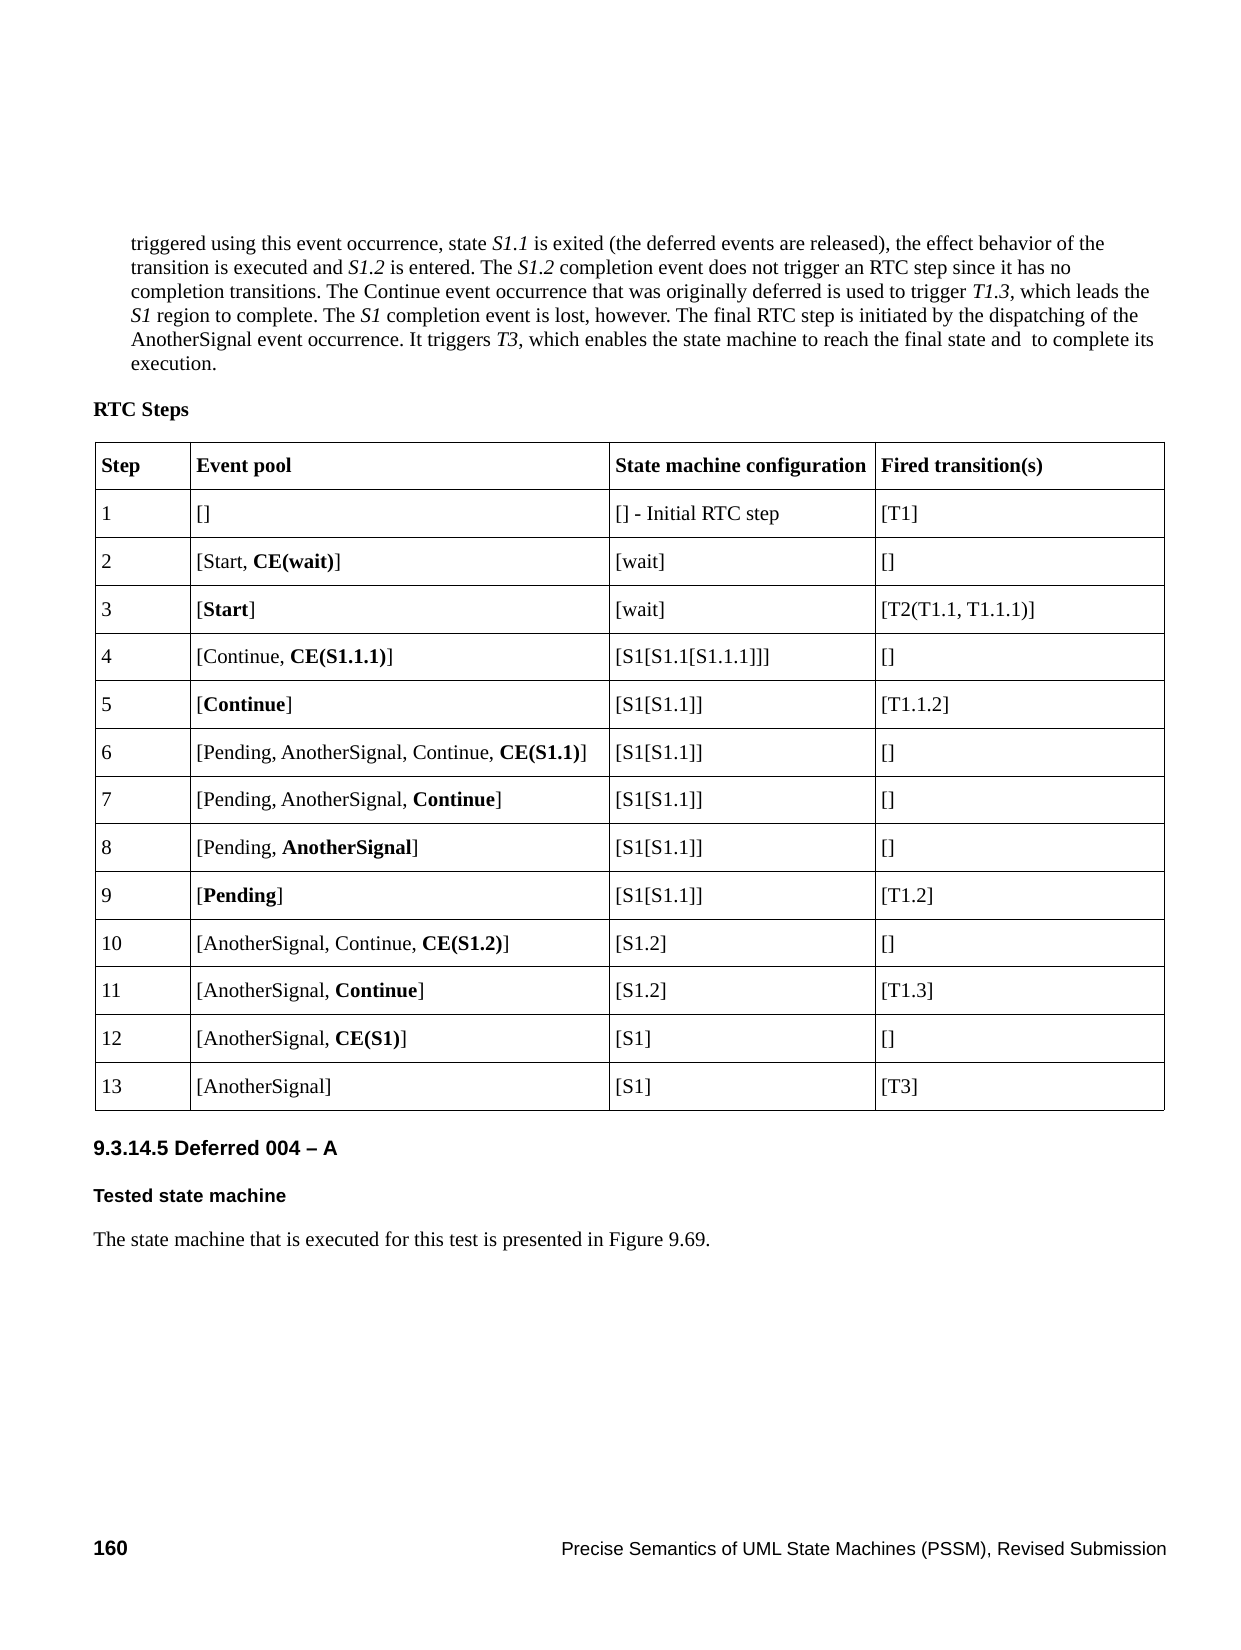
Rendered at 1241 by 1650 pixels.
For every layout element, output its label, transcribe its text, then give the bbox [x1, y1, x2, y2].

table_cell 12 [96, 1015, 190, 1062]
table_cell [Pending, AnotherSignal, Continue, CE(S1.1)] [191, 729, 609, 776]
subtitle Deferred 004 – A [93, 1134, 1164, 1159]
table_cell [Start] [191, 586, 609, 632]
table_cell 8 [96, 824, 190, 871]
table_cell [Pending, AnotherSignal] [191, 824, 609, 871]
table_cell [AnotherSignal, CE(S1)] [191, 1015, 609, 1062]
table_cell [S1] [610, 1015, 875, 1062]
table_cell 6 [96, 729, 190, 776]
table_cell [S1] [610, 1063, 875, 1109]
table_cell [S1[S1.1]] [610, 729, 875, 776]
table_cell [AnotherSignal] [191, 1063, 609, 1109]
table_cell [] [876, 729, 1164, 776]
table_cell [S1[S1.1]] [610, 872, 875, 919]
table_cell [T1] [876, 490, 1164, 537]
table_cell 9 [96, 872, 190, 919]
table_cell 1 [96, 490, 190, 537]
table_cell [] [191, 490, 609, 537]
table_header Fired transition(s) [876, 443, 1164, 489]
table_cell [] [876, 920, 1164, 966]
table_cell [S1[S1.1]] [610, 681, 875, 728]
table_cell [T1.3] [876, 967, 1164, 1014]
table_cell [S1.2] [610, 967, 875, 1014]
table_cell [S1[S1.1[S1.1.1]]] [610, 634, 875, 680]
table_cell [S1[S1.1]] [610, 777, 875, 823]
table_cell [Pending] [191, 872, 609, 919]
table_cell [AnotherSignal, Continue] [191, 967, 609, 1014]
table_cell [] - Initial RTC step [610, 490, 875, 537]
table_cell [Pending, AnotherSignal, Continue] [191, 777, 609, 823]
text triggered using this event occurrence, state S1.1 is exited (the deferred events are released), the effect behavior of the transition is executed and S1.2 is entered. The S1.2 completion event does not trigger an RTC step since it has no completion transitions. The Continue event occurrence that was originally deferred is used to trigger T1.3, which leads the S1 region to complete. The S1 completion event is lost, however. The final RTC step is initiated by the dispatching of the AnotherSignal event occurrence. It triggers T3, which enables the state machine to reach the final state and to complete its execution. [131, 231, 1164, 375]
table_cell 13 [96, 1063, 190, 1109]
table_cell 10 [96, 920, 190, 966]
table_cell [S1[S1.1]] [610, 824, 875, 871]
table_header State machine configuration [610, 443, 875, 489]
table_cell [Start, CE(wait)] [191, 538, 609, 585]
table_cell 5 [96, 681, 190, 728]
table_cell [S1.2] [610, 920, 875, 966]
table_cell [wait] [610, 538, 875, 585]
table_header Step [96, 443, 190, 489]
table_cell [T3] [876, 1063, 1164, 1109]
table_header Event pool [191, 443, 609, 489]
table_cell [] [876, 1015, 1164, 1062]
text RTC Steps [93, 396, 1164, 421]
table_cell 2 [96, 538, 190, 585]
table_cell [] [876, 538, 1164, 585]
table_cell 3 [96, 586, 190, 632]
text The state machine that is executed for this test is presented in Figure 9.69. [93, 1227, 1164, 1251]
subtitle Tested state machine [93, 1184, 1164, 1206]
table_cell [] [876, 777, 1164, 823]
table_cell 11 [96, 967, 190, 1014]
table_cell [wait] [610, 586, 875, 632]
table_cell [] [876, 824, 1164, 871]
table_cell [AnotherSignal, Continue, CE(S1.2)] [191, 920, 609, 966]
table_cell [] [876, 634, 1164, 680]
table_cell [T2(T1.1, T1.1.1)] [876, 586, 1164, 632]
table_cell [Continue] [191, 681, 609, 728]
table_cell [T1.2] [876, 872, 1164, 919]
table_cell [Continue, CE(S1.1.1)] [191, 634, 609, 680]
table_cell 4 [96, 634, 190, 680]
table_cell [T1.1.2] [876, 681, 1164, 728]
table_cell 7 [96, 777, 190, 823]
